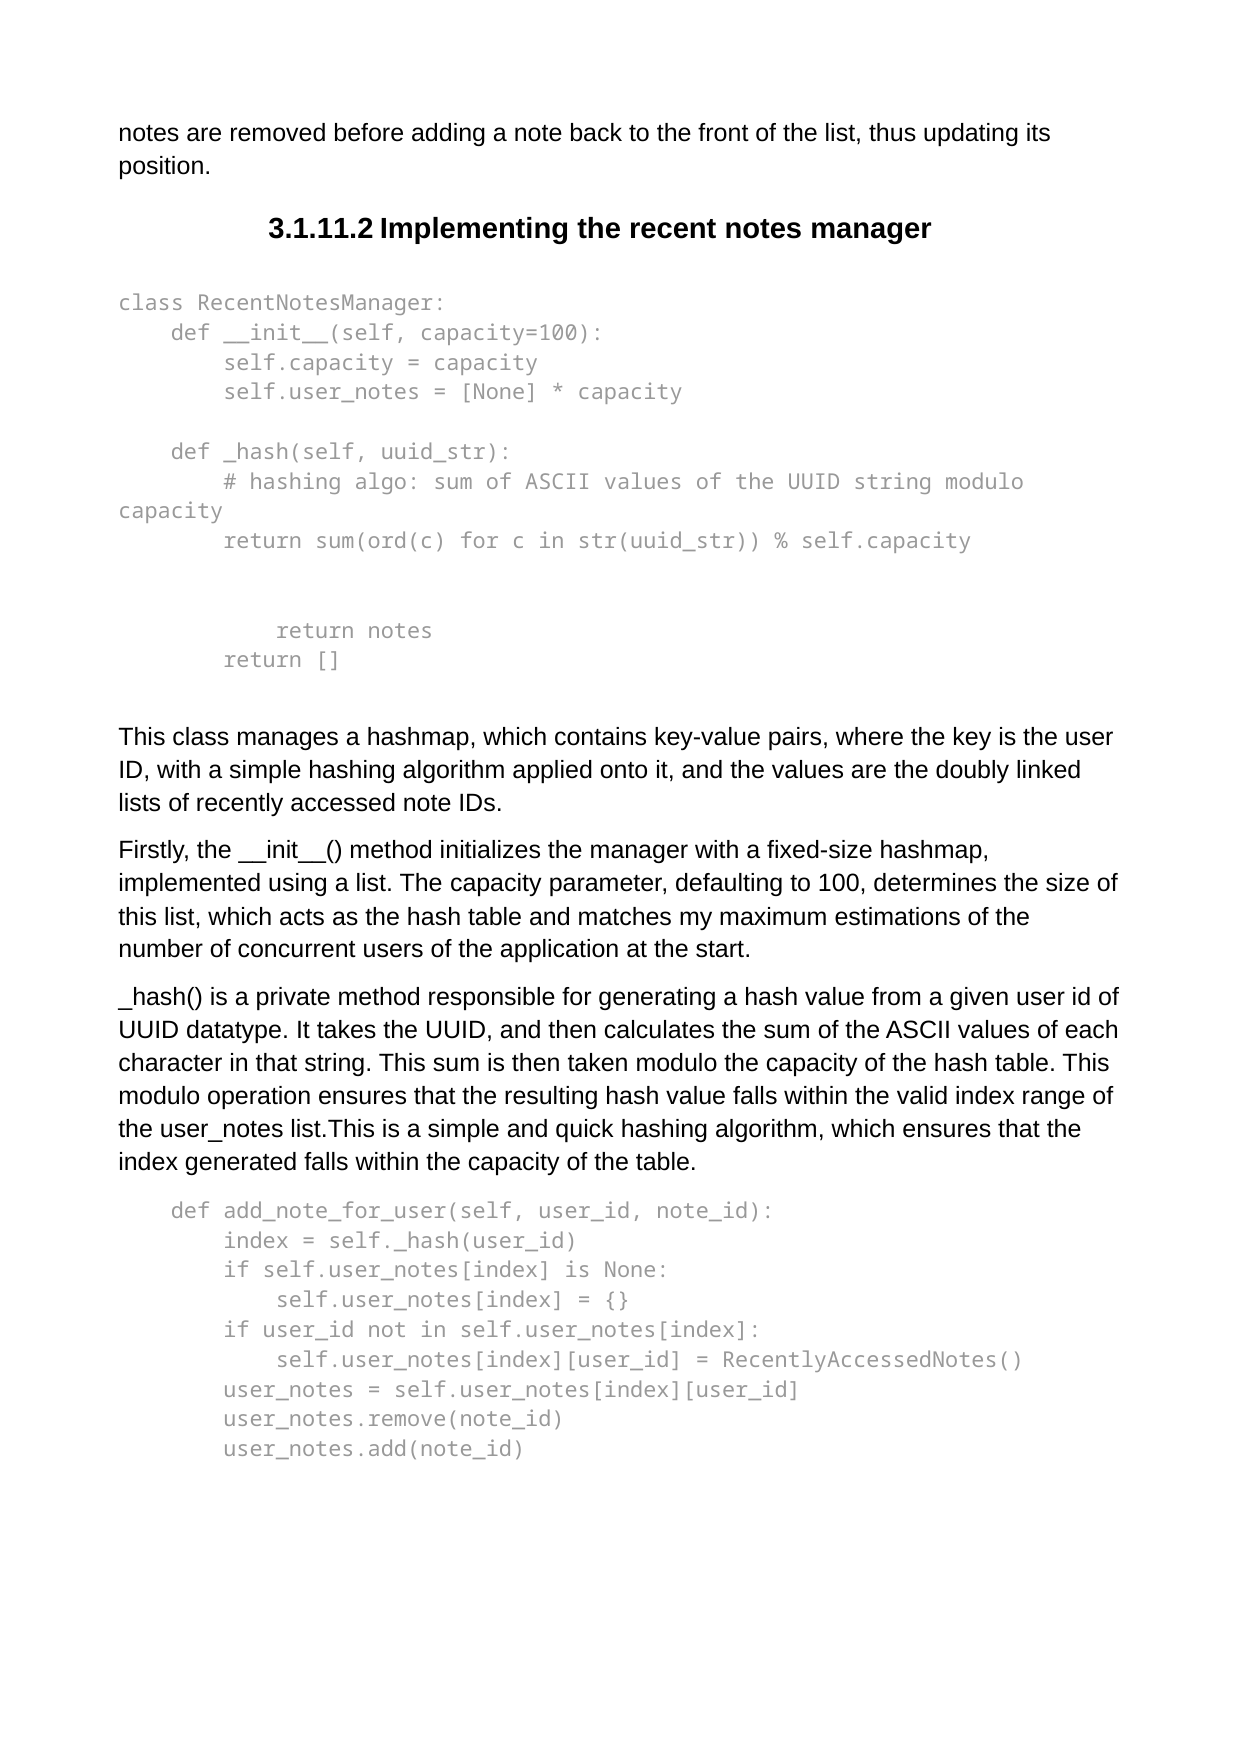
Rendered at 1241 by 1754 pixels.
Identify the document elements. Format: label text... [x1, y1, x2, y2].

text class RecentNotesManager: def __init__(self, capacity=100): self.capacity = capacity self.user_notes = [None] * capacity def _hash(self, uuid_str): # hashing algo: sum of ASCII values of the UUID string modulo capacity return sum(ord(c) for c in str(uuid_str)) % self.capacity return notes return [] [118, 287, 1122, 674]
subtitle Implementing the recent notes manager [268, 211, 1122, 245]
text notes are removed before adding a note back to the front of the list, thus updating its position. [118, 118, 1122, 180]
text This class manages a hashmap, which contains key-value pairs, where the key is the user ID, with a simple hashing algorithm applied onto it, and the values are the doubly linked lists of recently accessed note IDs. [118, 722, 1122, 817]
text Firstly, the __init__() method initializes the manager with a fixed-size hashmap, implemented using a list. The capacity parameter, defaulting to 100, determines the size of this list, which acts as the hash table and matches my maximum estimations of the number of concurrent users of the application at the start. [118, 835, 1122, 963]
text def add_note_for_user(self, user_id, note_id): index = self._hash(user_id) if self.user_notes[index] is None: self.user_notes[index] = {} if user_id not in self.user_notes[index]: self.user_notes[index][user_id] = RecentlyAccessedNotes() user_notes = self.user_notes[index][user_id] user_notes.remove(note_id) user_notes.add(note_id) [118, 1195, 1122, 1493]
text _hash() is a private method responsible for generating a hash value from a given user id of UUID datatype. It takes the UUID, and then calculates the sum of the ASCII values of each character in that string. This sum is then taken modulo the capacity of the hash table. This modulo operation ensures that the resulting hash value falls within the valid index range of the user_notes list.This is a simple and quick hashing algorithm, which ensures that the index generated falls within the capacity of the table. [118, 982, 1122, 1176]
